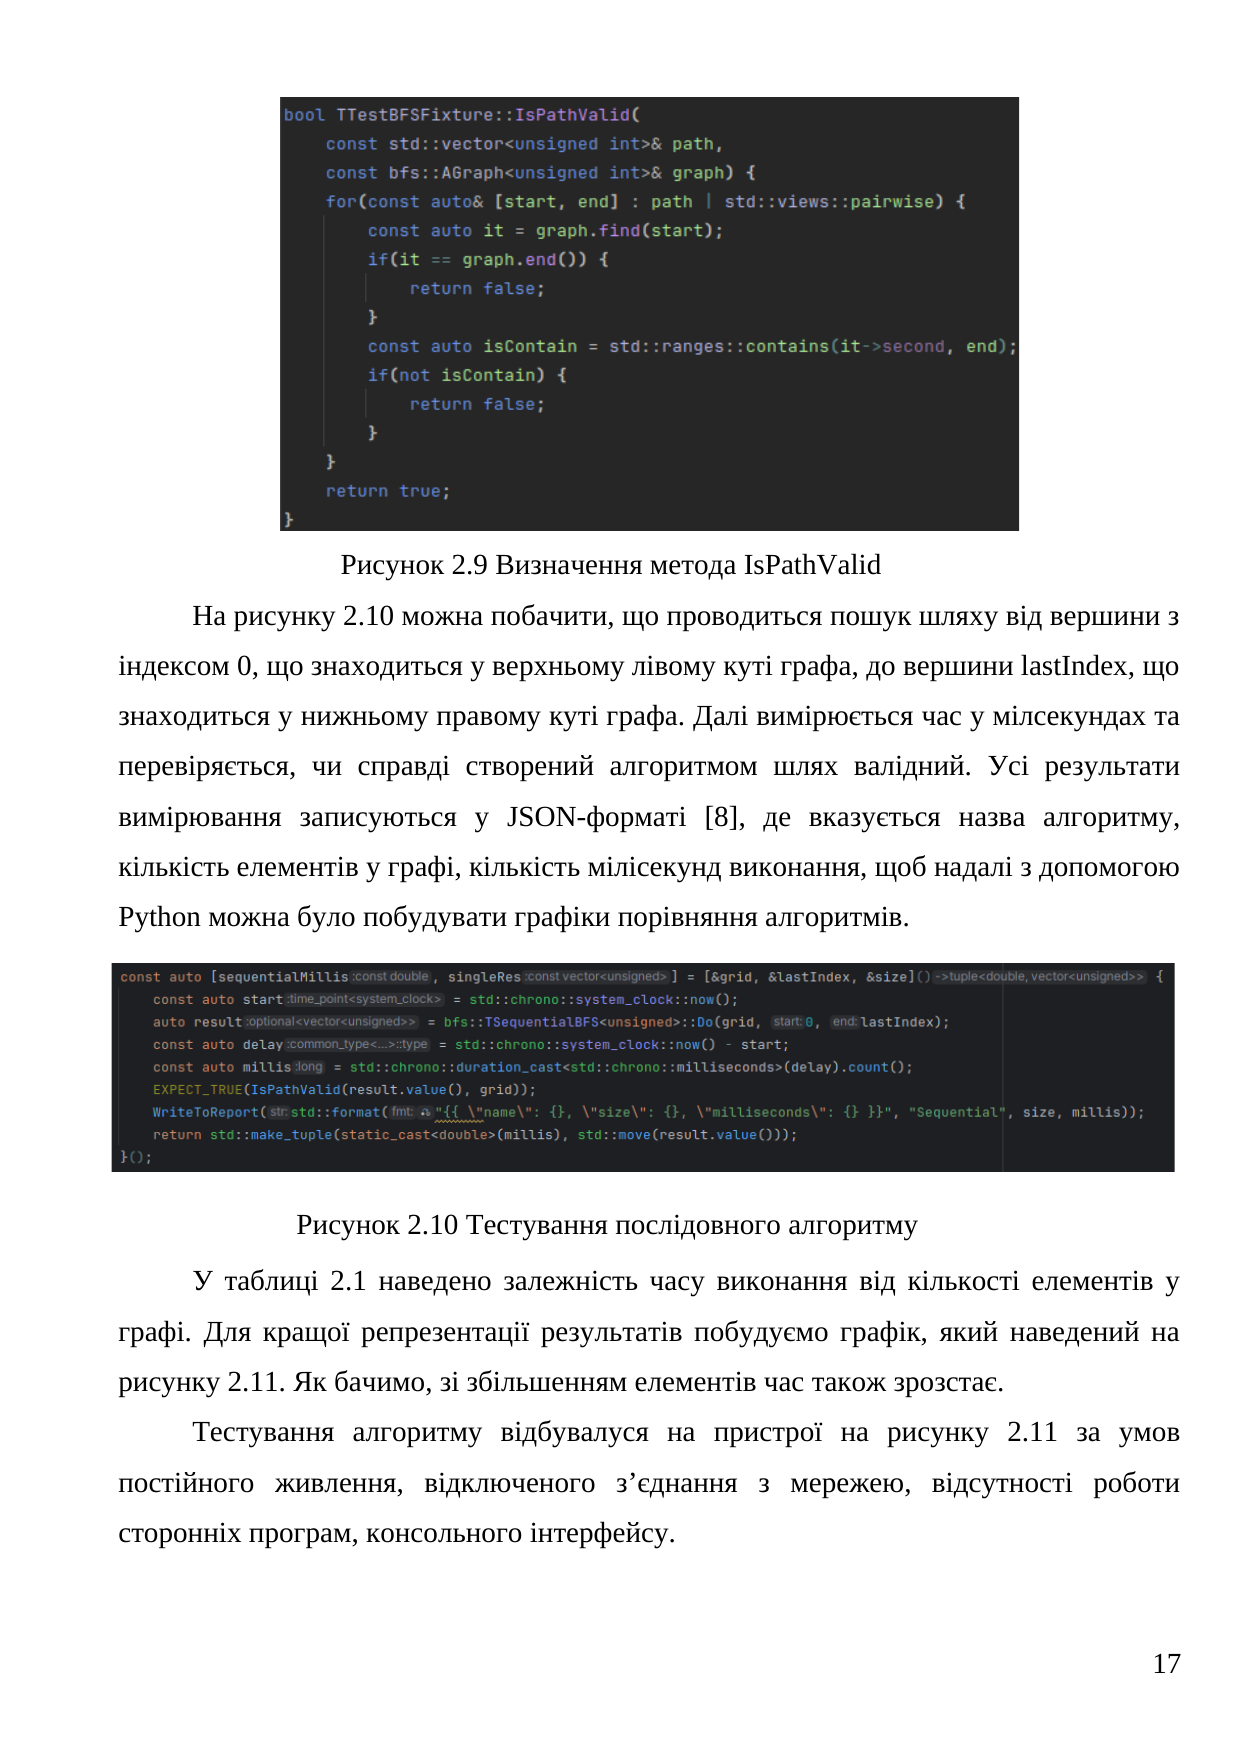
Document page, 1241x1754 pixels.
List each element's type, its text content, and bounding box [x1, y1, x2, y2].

list Визначення метода IsPathValid [118, 547, 1181, 581]
picture [111, 963, 1175, 1172]
list Тестування послідовного алгоритму [118, 1172, 1181, 1241]
text Тестування алгоритму відбувалуся на пристрої на рисунку 2.11 за умов постійного живлення, відключеного з’єднання з мережею, відсутності роботи сторонніх програм, консольного інтерфейсу. [118, 1414, 1181, 1549]
picture [280, 97, 1020, 531]
text На рисунку 2.10 можна побачити, що проводиться пошук шляху від вершини з індексом 0, що знаходиться у верхньому лівому куті графа, до вершини lastIndex, що знаходиться у нижньому правому куті графа. Далі вимірюється час у мілсекундах та перевіряється, чи справді створений алгоритмом шлях валідний. Усі результати вимірювання записуються у JSON-форматі [8], де вказується назва алгоритму, кількість елементів у графі, кількість мілісекунд виконання, щоб надалі з допомогою Python можна було побудувати графіки порівняння алгоритмів. [118, 598, 1181, 933]
text У таблиці 2.1 наведено залежність часу виконання від кількості елементів у графі. Для кращої репрезентації результатів побудуємо графік, який наведений на рисунку 2.11. Як бачимо, зі збільшенням елементів час також зрозстає. [118, 1263, 1181, 1398]
